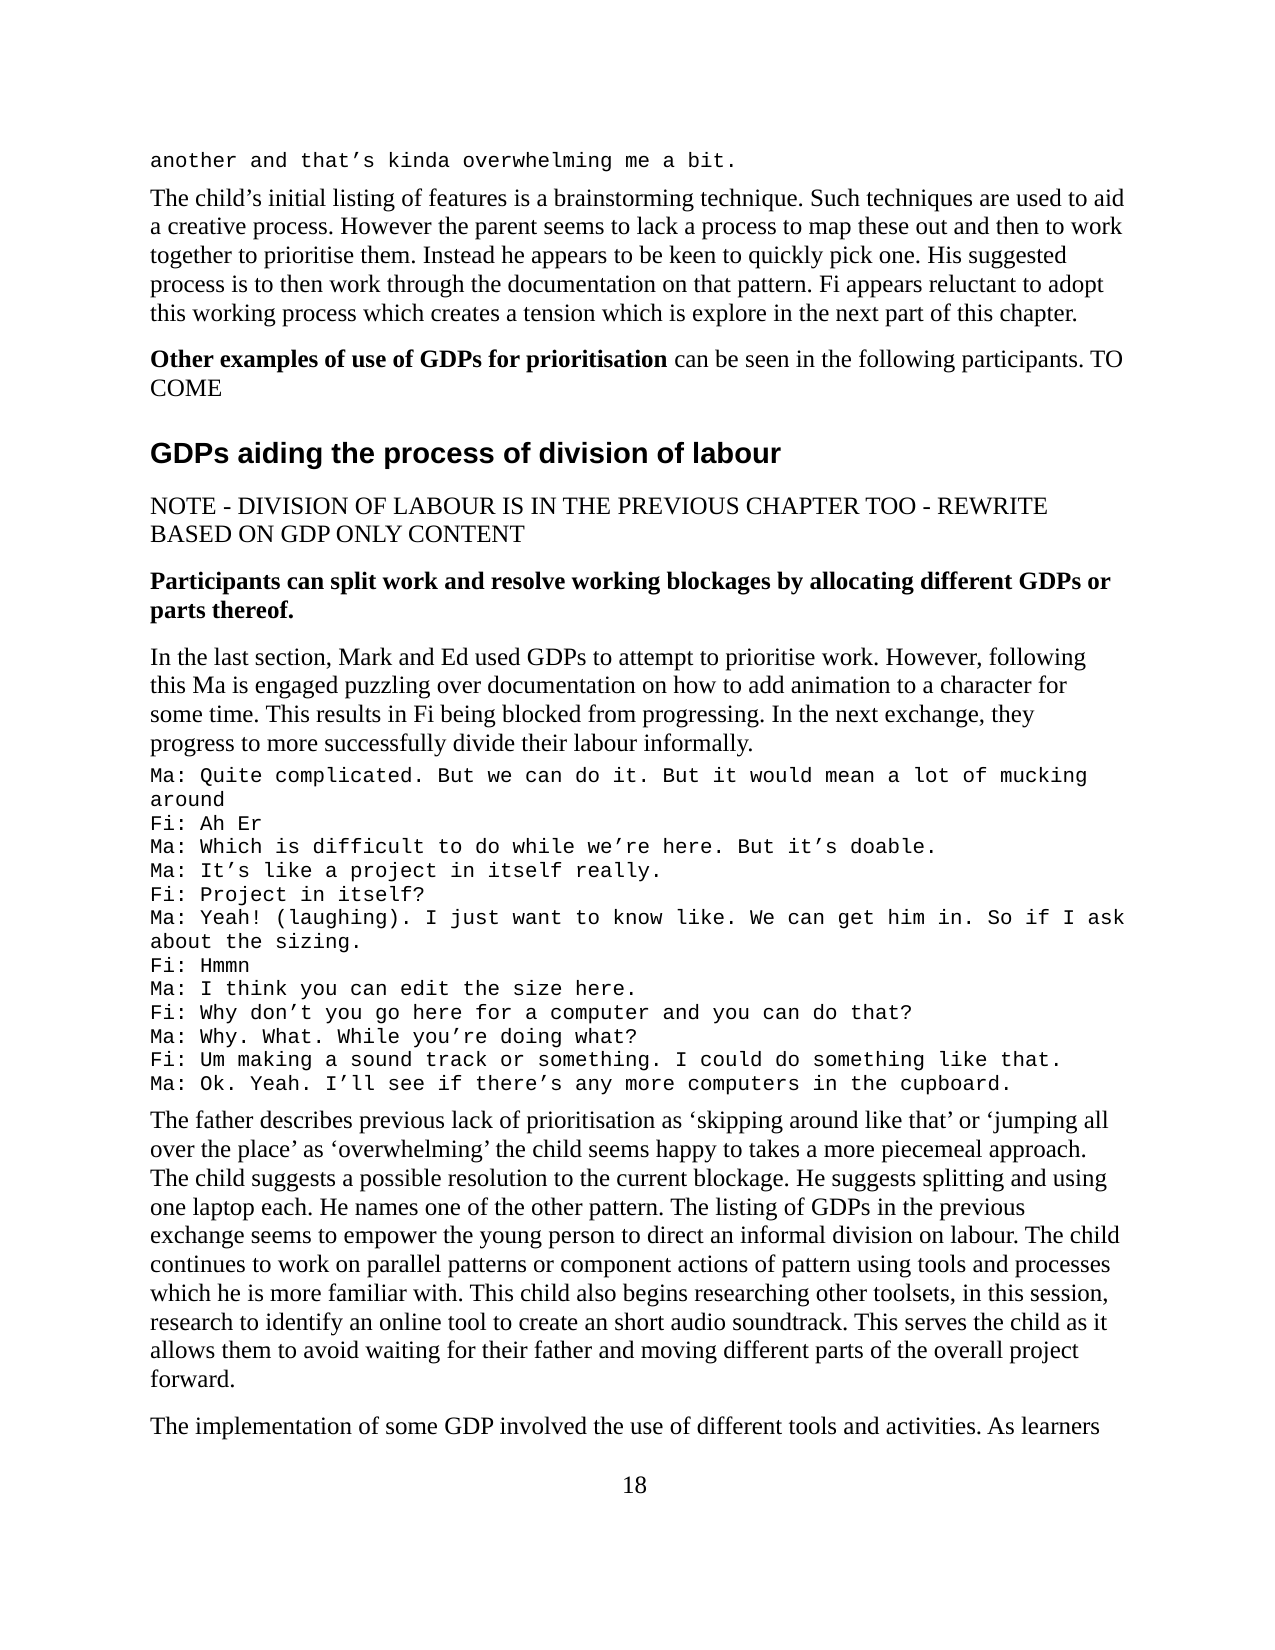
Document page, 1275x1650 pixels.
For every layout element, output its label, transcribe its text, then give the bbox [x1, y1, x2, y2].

text Ma: Which is difficult to do while we’re here. But it’s doable. [150, 836, 1125, 860]
text Ma: Why. What. While you’re doing what? [150, 1026, 1125, 1049]
text The father describes previous lack of prioritisation as ‘skipping around like that’ or ‘jumping all over the place’ as ‘overwhelming’ the child seems happy to takes a more piecemeal approach. The child suggests a possible resolution to the current blockage. He suggests splitting and using one laptop each. He names one of the other pattern. The listing of GDPs in the previous exchange seems to empower the young person to direct an informal division on labour. The child continues to work on parallel patterns or component actions of pattern using tools and processes which he is more familiar with. This child also begins researching other toolsets, in this session, research to identify an online tool to create an short audio soundtrack. This serves the child as it allows them to avoid waiting for their father and moving different parts of the overall project forward. [150, 1106, 1125, 1393]
text Ma: It’s like a project in itself really. [150, 860, 1125, 884]
text Fi: Ah Er [150, 813, 1125, 836]
text Fi: Why don’t you go here for a computer and you can do that? [150, 1002, 1125, 1026]
text Other examples of use of GDPs for prioritisation can be seen in the following participants. TO COME [150, 344, 1125, 402]
subtitle GDPs aiding the process of division of labour [150, 436, 1125, 469]
text In the last section, Mark and Ed used GDPs to attempt to prioritise work. However, following this Ma is engaged puzzling over documentation on how to add animation to a character for some time. This results in Fi being blocked from progressing. In the next exchange, they progress to more successfully divide their labour informally. [150, 642, 1125, 757]
text The implementation of some GDP involved the use of different tools and activities. As learners [150, 1411, 1125, 1440]
text Fi: Um making a sound track or something. I could do something like that. [150, 1049, 1125, 1073]
text The child’s initial listing of features is a brainstorming technique. Such techniques are used to aid a creative process. However the parent seems to lack a process to map these out and then to work together to prioritise them. Instead he appears to be keen to quickly pick one. His suggested process is to then work through the documentation on that pattern. Fi appears reluctant to adopt this working process which creates a tension which is explore in the next part of this chapter. [150, 183, 1125, 326]
text another and that’s kinda overwhelming me a bit. [150, 150, 1125, 174]
text Ma: Yeah! (laughing). I just want to know like. We can get him in. So if I ask about the sizing. [150, 907, 1125, 955]
text Ma: Ok. Yeah. I’ll see if there’s any more computers in the cupboard. [150, 1073, 1125, 1097]
text Ma: I think you can edit the size here. [150, 978, 1125, 1002]
text Participants can split work and resolve working blockages by allocating different GDPs or parts thereof. [150, 566, 1125, 624]
text NOTE - DIVISION OF LABOUR IS IN THE PREVIOUS CHAPTER TOO - REWRITE BASED ON GDP ONLY CONTENT [150, 491, 1125, 548]
text Fi: Project in itself? [150, 884, 1125, 907]
text Ma: Quite complicated. But we can do it. But it would mean a lot of mucking around [150, 766, 1125, 813]
text Fi: Hmmn [150, 955, 1125, 978]
